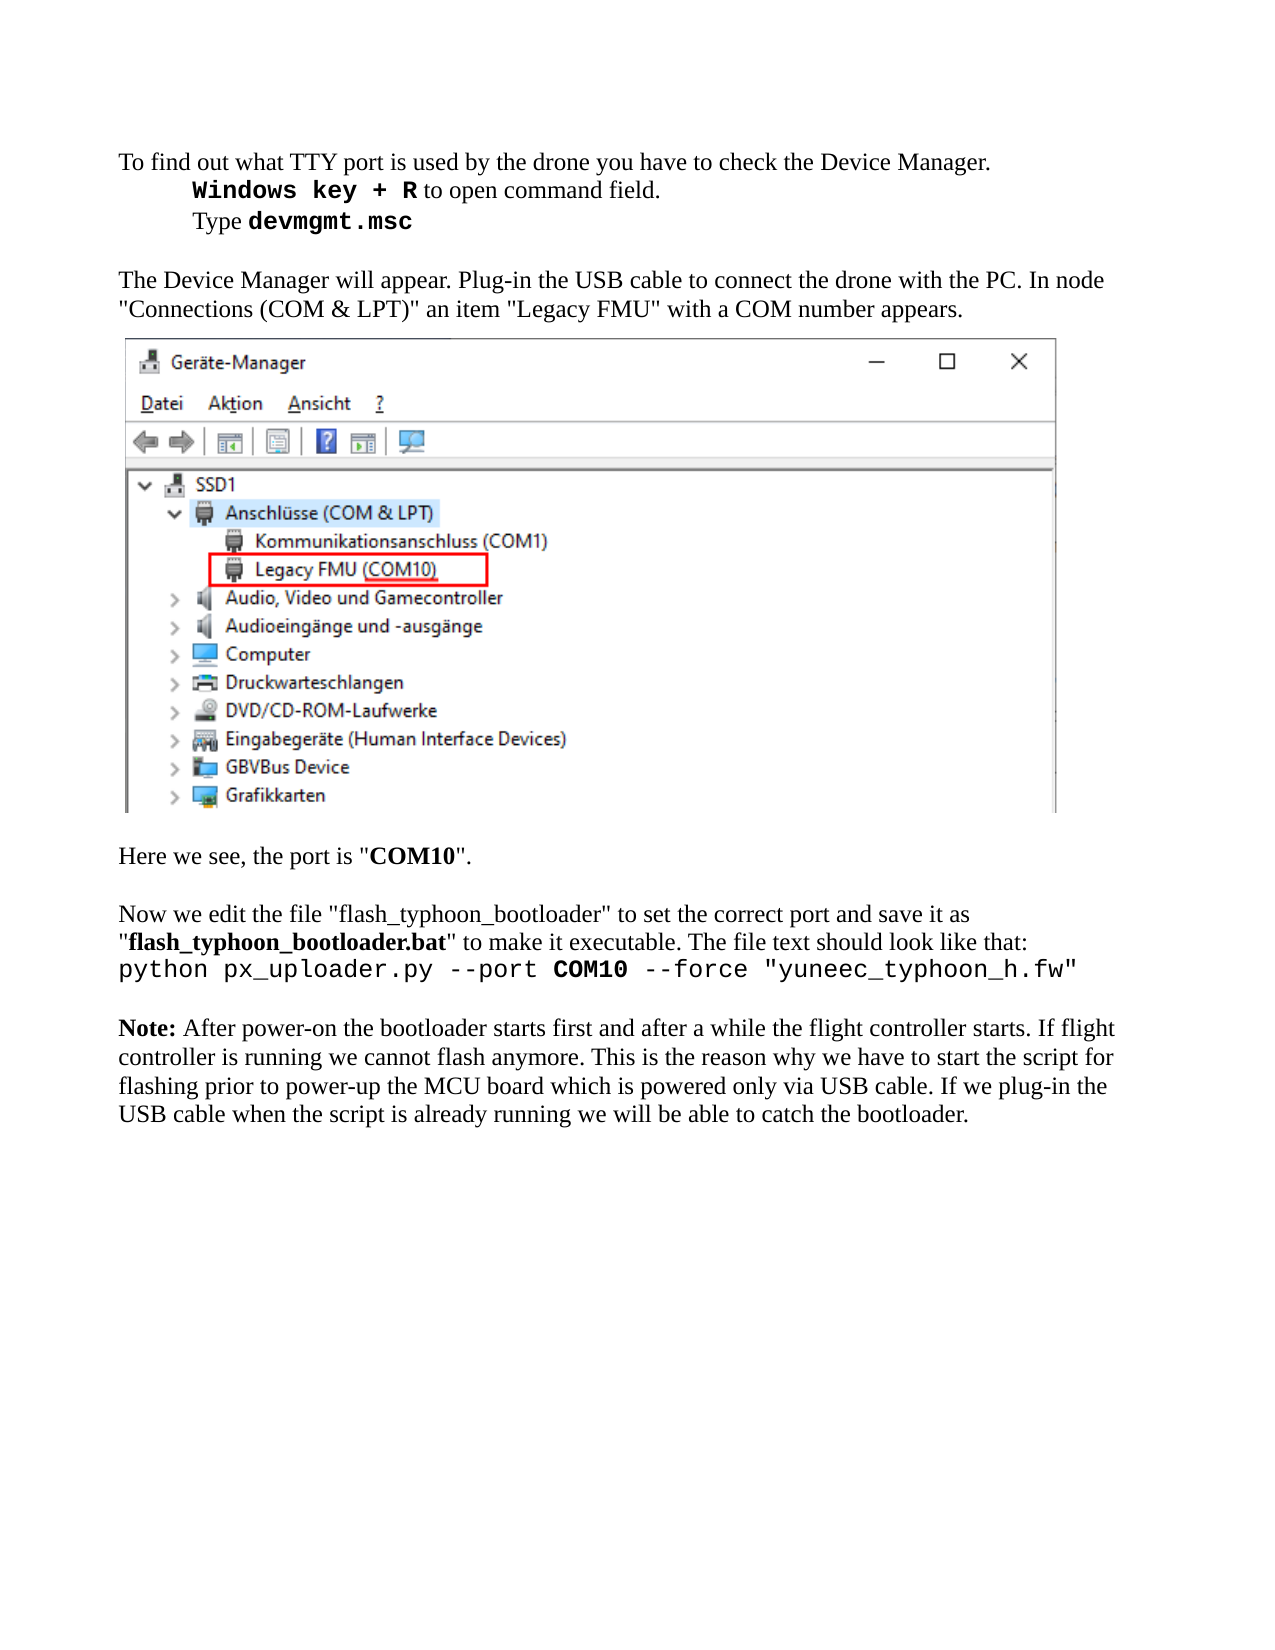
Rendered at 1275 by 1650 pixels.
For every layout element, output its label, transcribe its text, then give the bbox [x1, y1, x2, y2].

text python px_uploader.py --port COM10 --force "yuneec_typhoon_h.fw" [118, 956, 1157, 984]
text To find out what TTY port is used by the drone you have to check the Device Manager. [118, 147, 1157, 176]
text Note: After power-on the bootloader starts first and after a while the flight controller starts. If flight controller is running we cannot flash anymore. This is the reason why we have to start the script for flashing prior to power-up the MCU board which is powered only via USB cable. If we plug-in the USB cable when the script is already running we will be able to catch the bootloader. [118, 1013, 1157, 1128]
text Windows key + R to open command field. [118, 176, 1157, 206]
text Here we see, the port is "COM10". [118, 841, 1157, 870]
text Now we edit the file "flash_typhoon_bootloader" to set the correct port and save it as "flash_typhoon_bootloader.bat" to make it executable. The file text should look like that: [118, 899, 1157, 956]
text The Device Manager will appear. Plug-in the USB cable to connect the drone with the PC. In node "Connections (COM & LPT)" an item "Legacy FMU" with a COM number appears. [118, 266, 1157, 323]
text Type devmgmt.msc [118, 206, 1157, 237]
picture [125, 338, 1057, 813]
